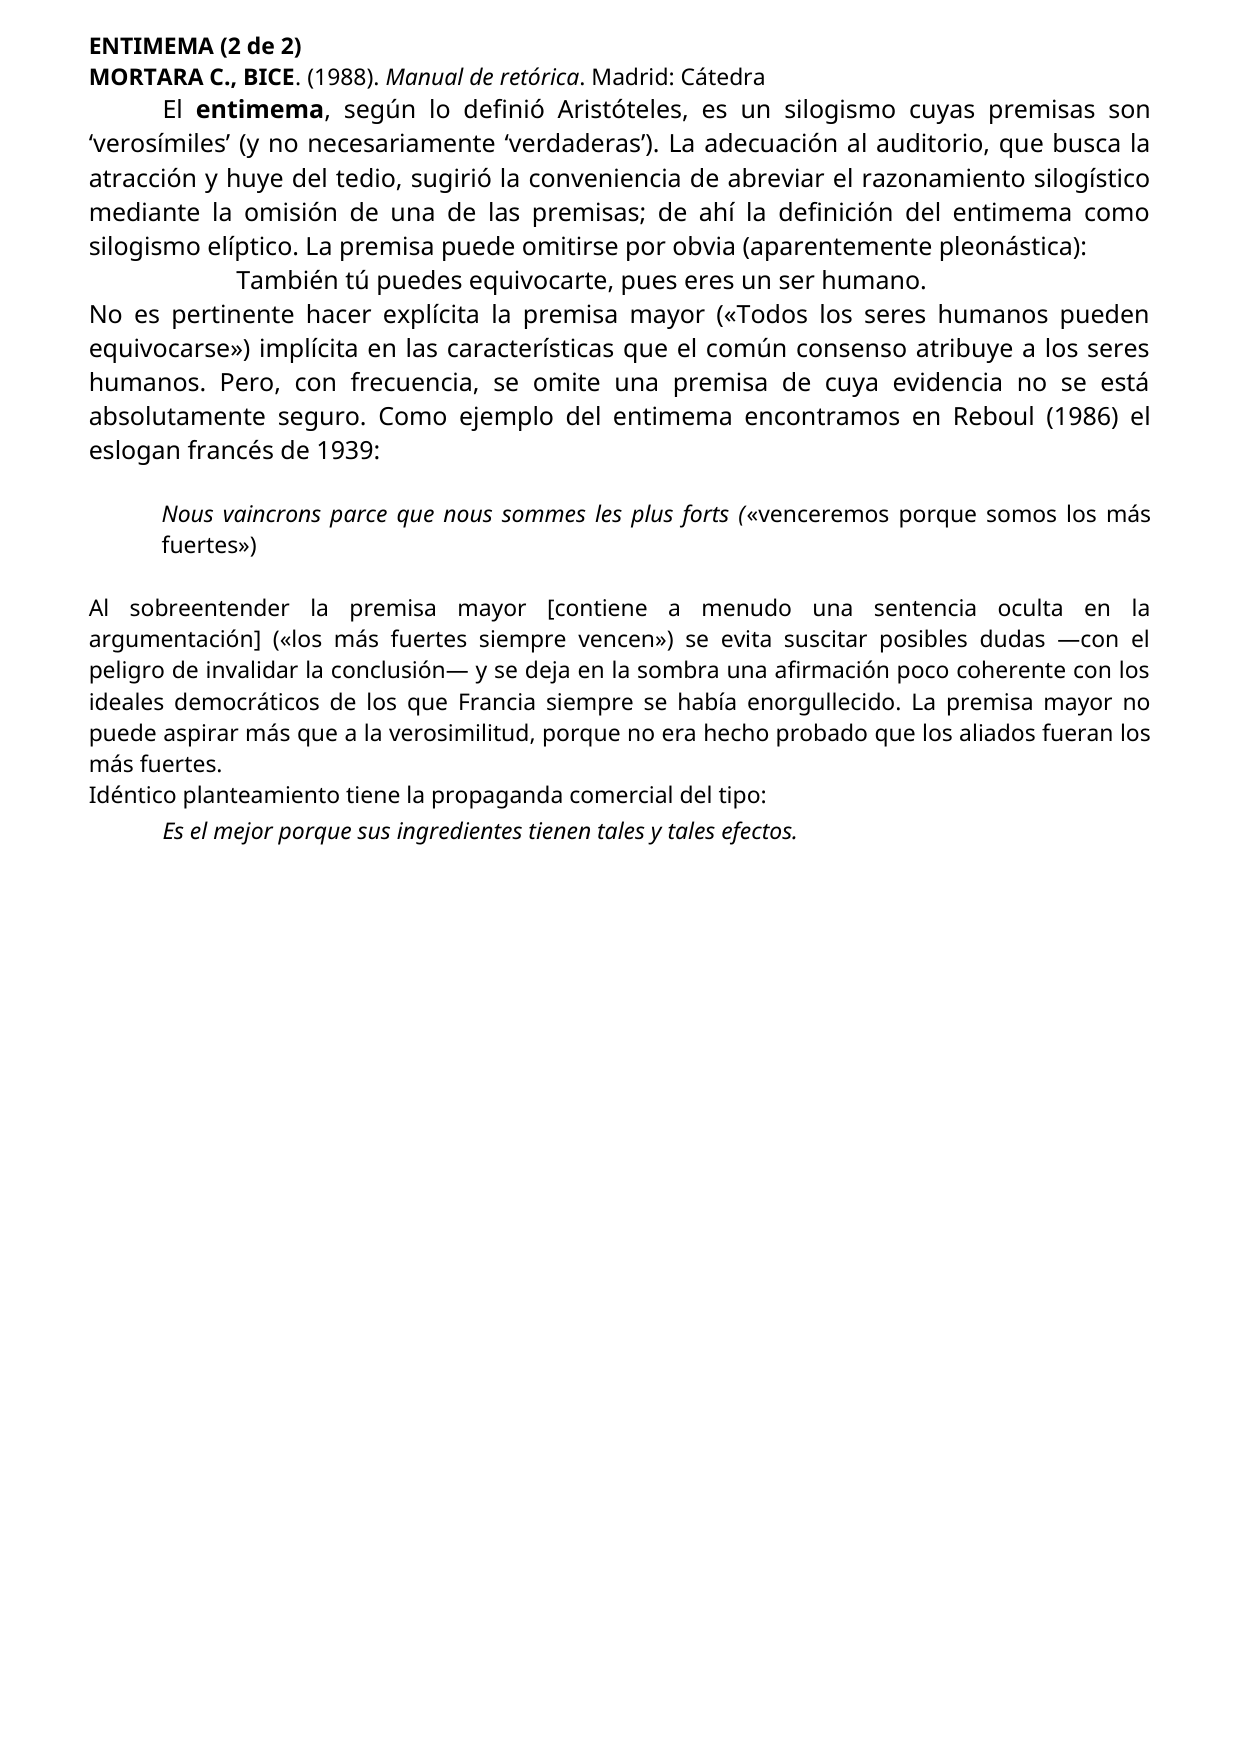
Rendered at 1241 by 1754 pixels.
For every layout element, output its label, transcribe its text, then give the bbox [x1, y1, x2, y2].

text Nous vaincrons parce que nous sommes les plus forts («venceremos porque somos los más fuertes») [161, 498, 1152, 561]
text También tú puedes equivocarte, pues eres un ser humano. [162, 262, 1152, 296]
text No es pertinente hacer explícita la premisa mayor («Todos los seres humanos pueden equivocarse») implícita en las características que el común consenso atribuye a los seres humanos. Pero, con frecuencia, se omite una premisa de cuya evidencia no se está absolutamente seguro. Como ejemplo del entimema encontramos en Reboul (1986) el eslogan francés de 1939: [88, 296, 1152, 467]
text El entimema, según lo definió Aristóteles, es un silogismo cuyas premisas son ‘verosímiles’ (y no necesariamente ‘verdaderas’). La adecuación al auditorio, que busca la atracción y huye del tedio, sugirió la conveniencia de abreviar el razonamiento silogístico mediante la omisión de una de las premisas; de ahí la definición del entimema como silogismo elíptico. La premisa puede omitirse por obvia (aparentemente pleonástica): [88, 92, 1152, 262]
text Es el mejor porque sus ingredientes tienen tales y tales efectos. [88, 815, 1152, 846]
text MORTARA C., BICE. (1988). Manual de retórica. Madrid: Cátedra [88, 61, 1152, 92]
text ENTIMEMA (2 de 2) [88, 29, 1152, 61]
text Idéntico planteamiento tiene la propaganda comercial del tipo: [88, 779, 1152, 811]
text Al sobreentender la premisa mayor [contiene a menudo una sentencia oculta en la argumentación] («los más fuertes siempre vencen») se evita suscitar posibles dudas —con el peligro de invalidar la conclusión— y se deja en la sombra una afirmación poco coherente con los ideales democráticos de los que Francia siempre se había enorgullecido. La premisa mayor no puede aspirar más que a la verosimilitud, porque no era hecho probado que los aliados fueran los más fuertes. [88, 592, 1152, 779]
